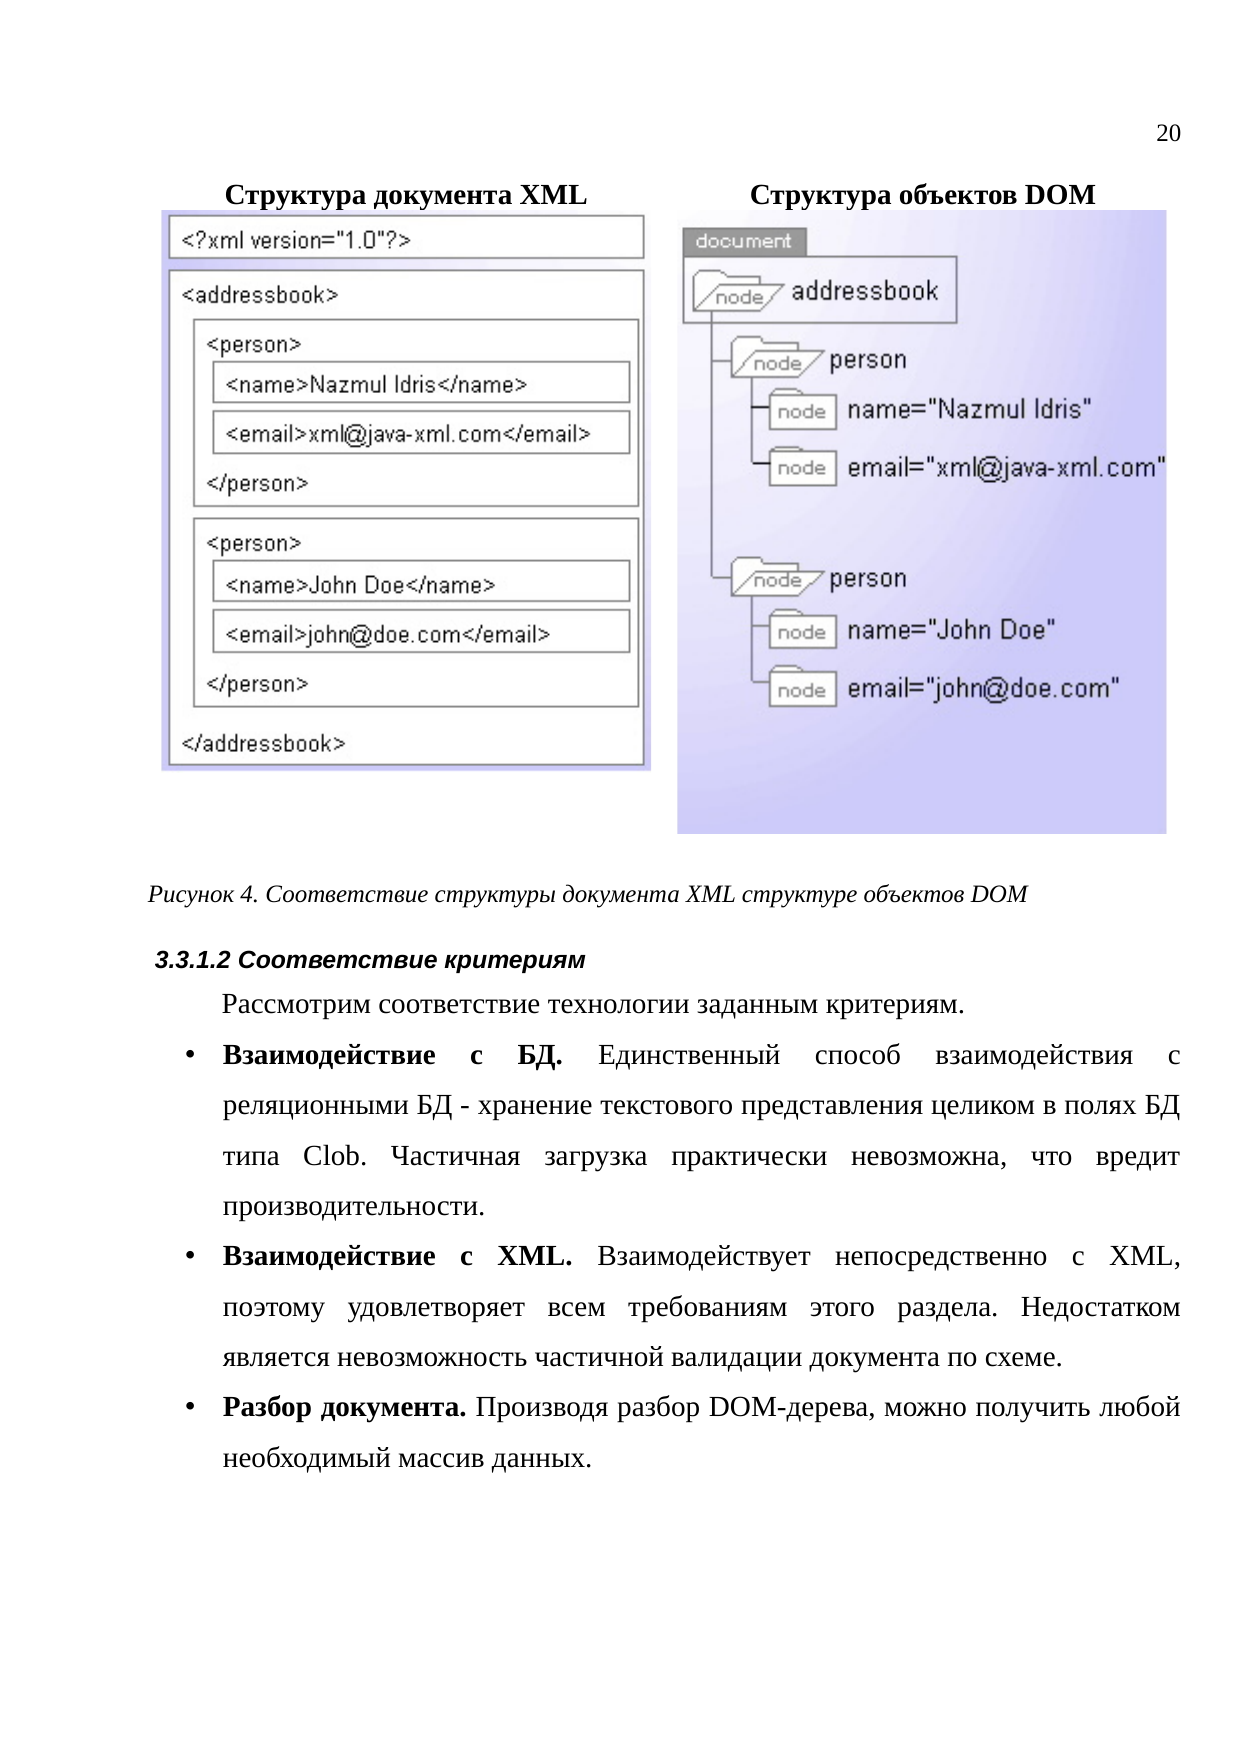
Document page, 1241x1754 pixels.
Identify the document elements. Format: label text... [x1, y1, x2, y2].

table_cell [148, 211, 664, 867]
list Разбор документа. Производя разбор DOM-дерева, можно получить любой необходимый массив данных. [185, 1389, 1181, 1473]
list Взаимодействие с БД. Единственный способ взаимодействия с реляционными БД - хранение текстового представления целиком в полях БД типа Clob. Частичная загрузка практически невозможна, что вредит производительности. [185, 1037, 1181, 1221]
picture [160, 210, 652, 773]
list Взаимодействие с XML. Взаимодействует непосредственно с XML, поэтому удовлетворяет всем требованиям этого раздела. Недостатком является невозможность частичной валидации документа по схеме. [185, 1238, 1181, 1372]
text Рисунок 4. Соответствие структуры документа XML структуре объектов DOM [148, 879, 1181, 908]
table_header Структура документа XML [148, 177, 664, 211]
table_cell [664, 211, 1181, 867]
subtitle Соответствие критериям [148, 946, 1181, 974]
text Рассмотрим соответствие технологии заданным критериям. [148, 987, 1181, 1020]
table_header Структура объектов DOM [664, 177, 1181, 211]
picture [677, 210, 1168, 834]
